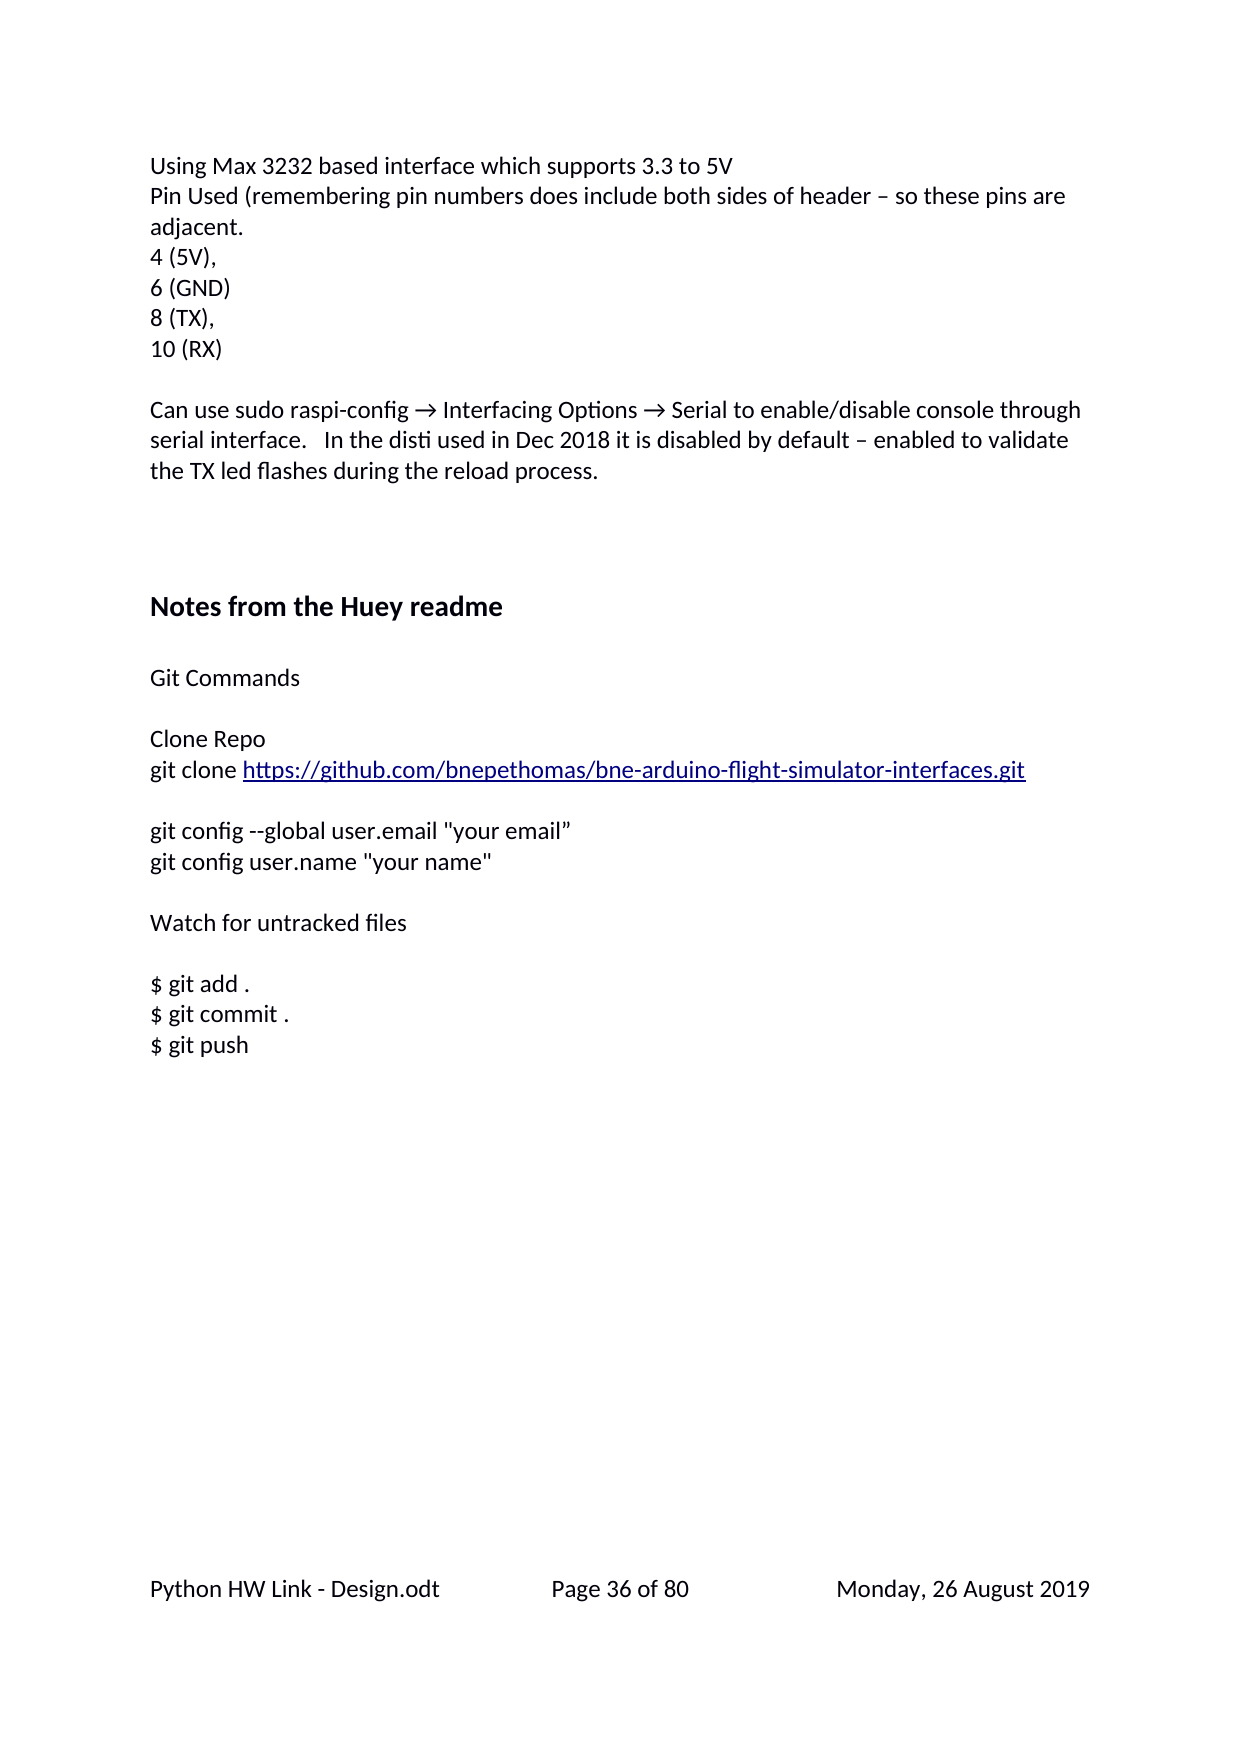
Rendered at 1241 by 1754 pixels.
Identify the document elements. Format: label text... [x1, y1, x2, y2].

text Clone Repo [150, 723, 1090, 754]
text git config --global user.email "your email” [150, 815, 1090, 846]
text Using Max 3232 based interface which supports 3.3 to 5V [150, 150, 1090, 181]
subtitle Notes from the Huey readme [150, 588, 1090, 624]
text $ git commit . [150, 998, 1090, 1029]
text $ git push [150, 1029, 1090, 1059]
text 8 (TX), [150, 303, 1090, 333]
text git clone https://github.com/bnepethomas/bne-arduino-flight-simulator-interfaces.git [150, 754, 1090, 784]
text 6 (GND) [150, 272, 1090, 303]
text 10 (RX) [150, 333, 1090, 364]
text 4 (5V), [150, 242, 1090, 272]
text git config user.name "your name" [150, 846, 1090, 876]
text Can use sudo raspi-config → Interfacing Options → Serial to enable/disable console through serial interface. In the disti used in Dec 2018 it is disabled by default – enabled to validate the TX led flashes during the reload process. [150, 394, 1090, 486]
text Pin Used (remembering pin numbers does include both sides of header – so these pins are adjacent. [150, 181, 1090, 242]
text $ git add . [150, 968, 1090, 998]
text Watch for untracked files [150, 907, 1090, 937]
text Git Commands [150, 662, 1090, 693]
